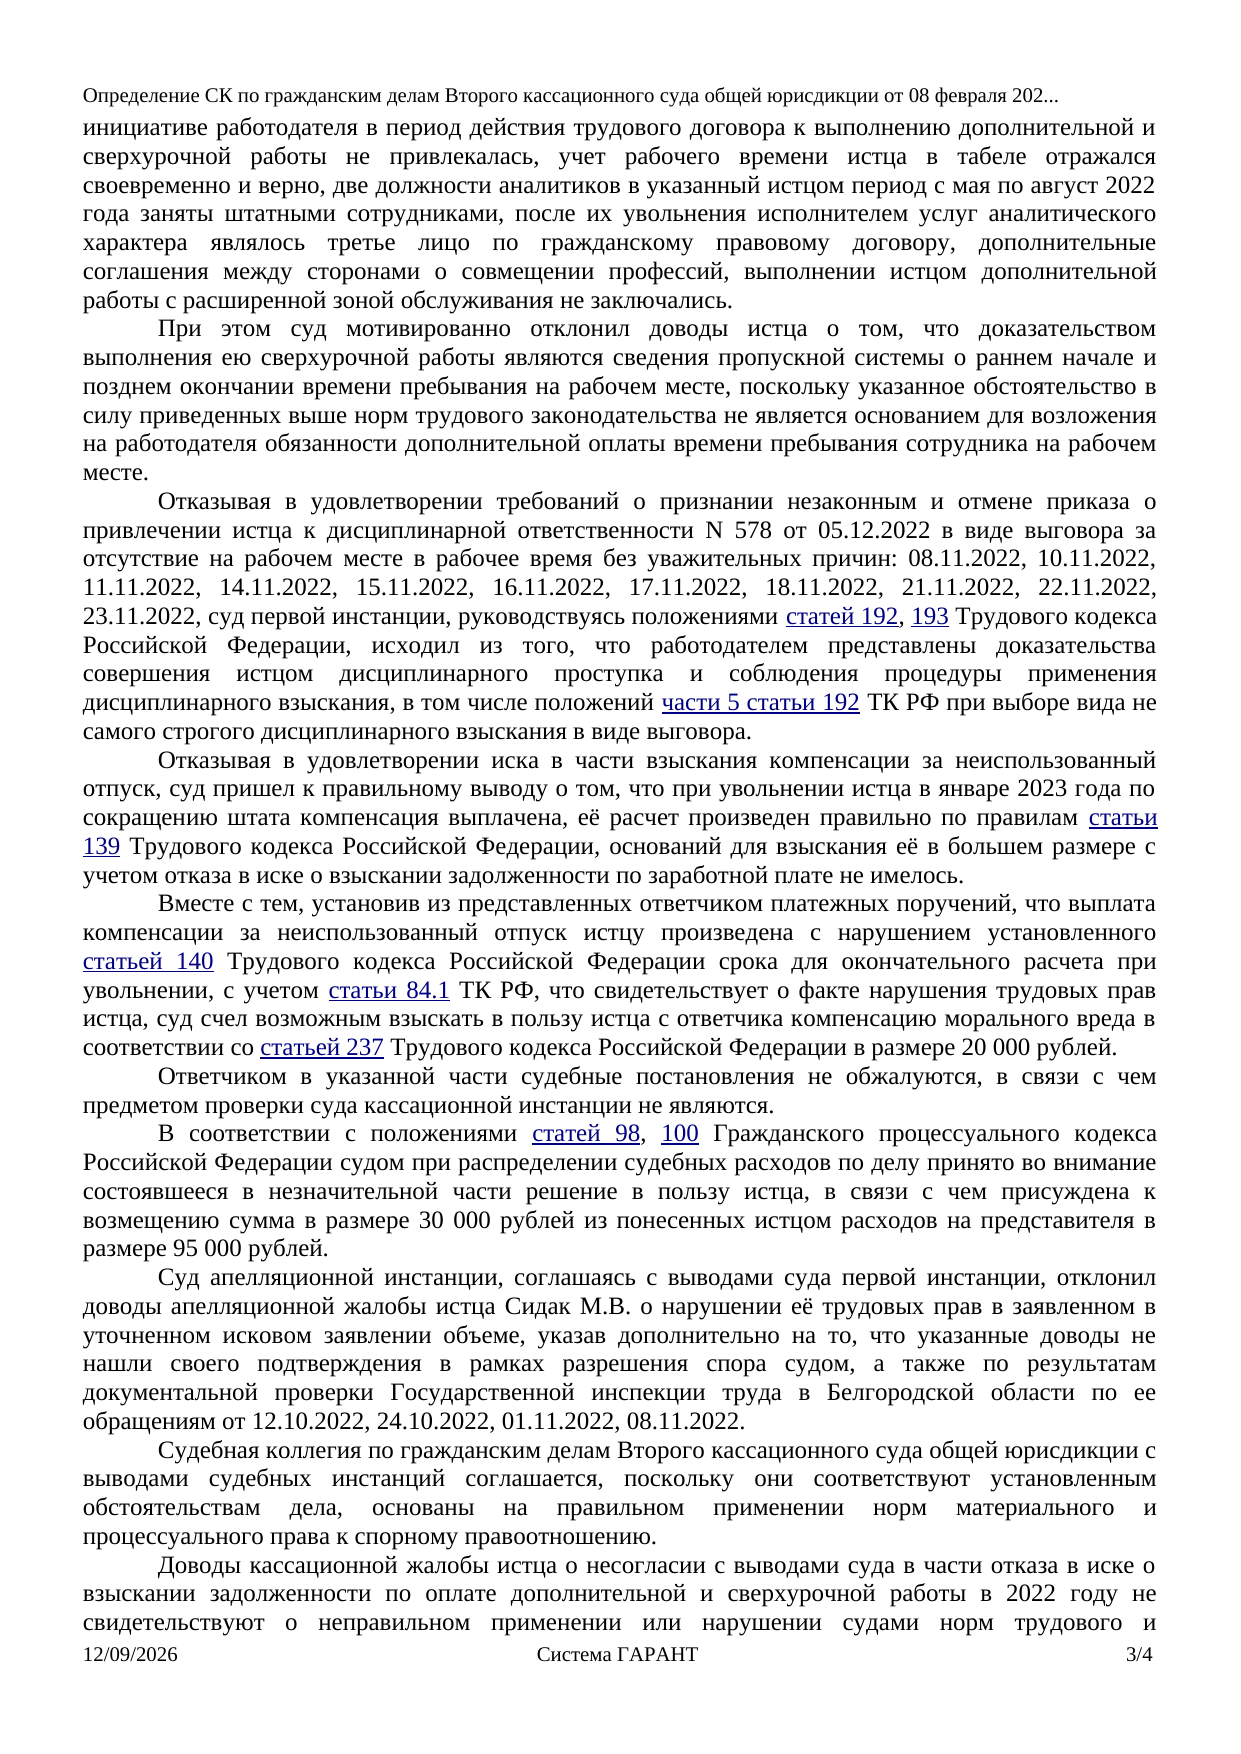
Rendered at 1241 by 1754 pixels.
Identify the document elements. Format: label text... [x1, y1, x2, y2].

text Доводы кассационной жалобы истца о несогласии с выводами суда в части отказа в иске о взыскании задолженности по оплате дополнительной и сверхурочной работы в 2022 году не свидетельствуют о неправильном применении или нарушении судами норм трудового и [83, 1550, 1157, 1636]
text Судебная коллегия по гражданским делам Второго кассационного суда общей юрисдикции с выводами судебных инстанций соглашается, поскольку они соответствуют установленным обстоятельствам дела, основаны на правильном применении норм материального и процессуального права к спорному правоотношению. [83, 1435, 1157, 1550]
text При этом суд мотивированно отклонил доводы истца о том, что доказательством выполнения ею сверхурочной работы являются сведения пропускной системы о раннем начале и позднем окончании времени пребывания на рабочем месте, поскольку указанное обстоятельство в силу приведенных выше норм трудового законодательства не является основанием для возложения на работодателя обязанности дополнительной оплаты времени пребывания сотрудника на рабочем месте. [83, 313, 1157, 486]
text В соответствии с положениями статей 98, 100 Гражданского процессуального кодекса Российской Федерации судом при распределении судебных расходов по делу принято во внимание состоявшееся в незначительной части решение в пользу истца, в связи с чем присуждена к возмещению сумма в размере 30 000 рублей из понесенных истцом расходов на представителя в размере 95 000 рублей. [83, 1118, 1157, 1262]
text Суд апелляционной инстанции, соглашаясь с выводами суда первой инстанции, отклонил доводы апелляционной жалобы истца Сидак М.В. о нарушении её трудовых прав в заявленном в уточненном исковом заявлении объеме, указав дополнительно на то, что указанные доводы не нашли своего подтверждения в рамках разрешения спора судом, а также по результатам документальной проверки Государственной инспекции труда в Белгородской области по ее обращениям от 12.10.2022, 24.10.2022, 01.11.2022, 08.11.2022. [83, 1262, 1157, 1435]
text Ответчиком в указанной части судебные постановления не обжалуются, в связи с чем предметом проверки суда кассационной инстанции не являются. [83, 1061, 1157, 1118]
text Отказывая в удовлетворении требований о признании незаконным и отмене приказа о привлечении истца к дисциплинарной ответственности N 578 от 05.12.2022 в виде выговора за отсутствие на рабочем месте в рабочее время без уважительных причин: 08.11.2022, 10.11.2022, 11.11.2022, 14.11.2022, 15.11.2022, 16.11.2022, 17.11.2022, 18.11.2022, 21.11.2022, 22.11.2022, 23.11.2022, суд первой инстанции, руководствуясь положениями статей 192, 193 Трудового кодекса Российской Федерации, исходил из того, что работодателем представлены доказательства совершения истцом дисциплинарного проступка и соблюдения процедуры применения дисциплинарного взыскания, в том числе положений части 5 статьи 192 ТК РФ при выборе вида не самого строгого дисциплинарного взыскания в виде выговора. [83, 486, 1157, 745]
text Вместе с тем, установив из представленных ответчиком платежных поручений, что выплата компенсации за неиспользованный отпуск истцу произведена с нарушением установленного статьей 140 Трудового кодекса Российской Федерации срока для окончательного расчета при увольнении, с учетом статьи 84.1 ТК РФ, что свидетельствует о факте нарушения трудовых прав истца, суд счел возможным взыскать в пользу истца с ответчика компенсацию морального вреда в соответствии со статьей 237 Трудового кодекса Российской Федерации в размере 20 000 рублей. [83, 888, 1157, 1061]
text инициативе работодателя в период действия трудового договора к выполнению дополнительной и сверхурочной работы не привлекалась, учет рабочего времени истца в табеле отражался своевременно и верно, две должности аналитиков в указанный истцом период с мая по август 2022 года заняты штатными сотрудниками, после их увольнения исполнителем услуг аналитического характера являлось третье лицо по гражданскому правовому договору, дополнительные соглашения между сторонами о совмещении профессий, выполнении истцом дополнительной работы с расширенной зоной обслуживания не заключались. [83, 112, 1157, 313]
text Отказывая в удовлетворении иска в части взыскания компенсации за неиспользованный отпуск, суд пришел к правильному выводу о том, что при увольнении истца в январе 2023 года по сокращению штата компенсация выплачена, её расчет произведен правильно по правилам статьи 139 Трудового кодекса Российской Федерации, оснований для взыскания её в большем размере с учетом отказа в иске о взыскании задолженности по заработной плате не имелось. [83, 745, 1157, 888]
